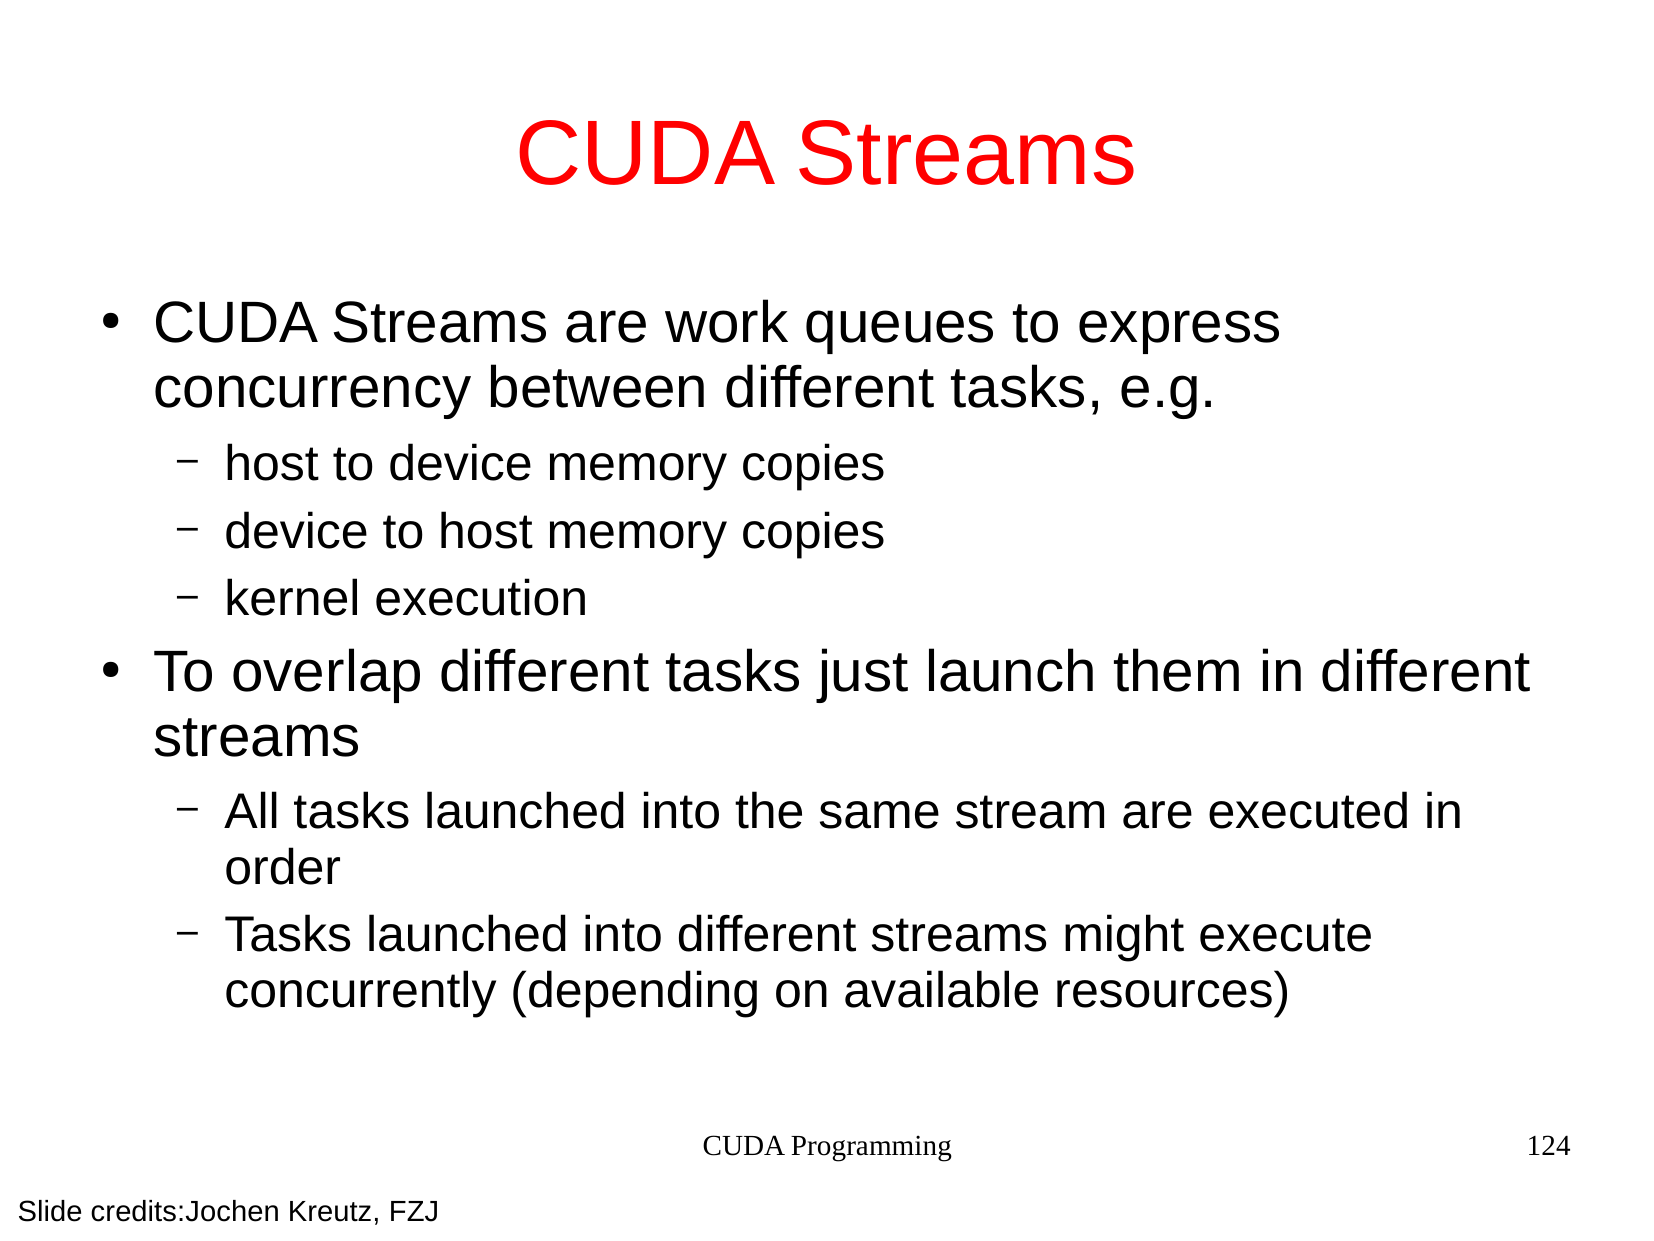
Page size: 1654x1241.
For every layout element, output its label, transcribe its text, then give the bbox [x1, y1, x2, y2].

title CUDA Streams [82, 49, 1571, 257]
text_box Slide credits:Jochen Kreutz, FZJ [0, 1185, 488, 1239]
list CUDA Streams are work queues to express concurrency between different tasks, e.g. host to device memory copies device to host memory copies kernel execution To overlap different tasks just launch them in different streams All tasks launched into the same stream are executed in order Tasks launched into different streams might execute concurrently (depending on available resources) [82, 290, 1571, 1109]
